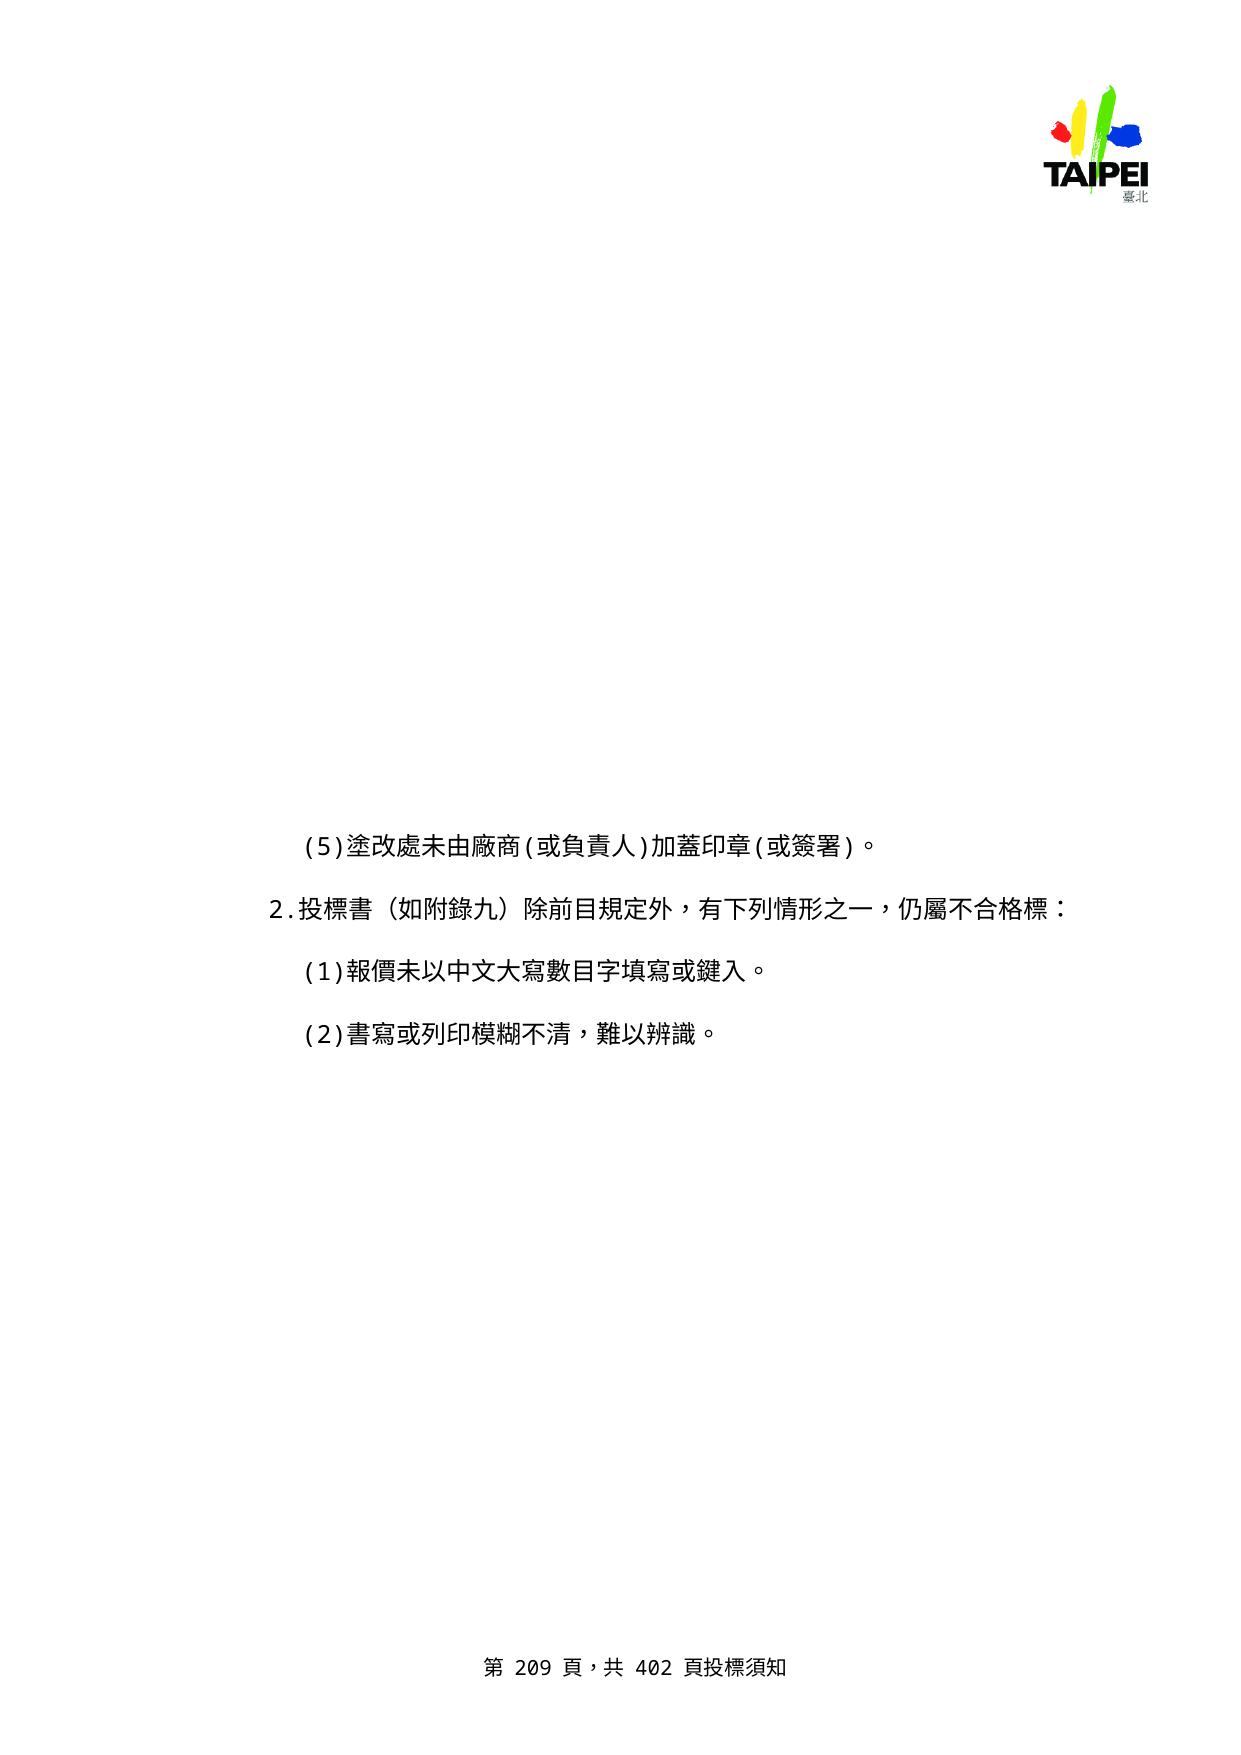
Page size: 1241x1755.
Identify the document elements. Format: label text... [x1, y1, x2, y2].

text (1)報價未以中文大寫數目字填寫或鍵入。 [301, 928, 1152, 991]
text (2)書寫或列印模糊不清，難以辨識。 [301, 991, 1152, 1053]
text 2.投標書（如附錄九）除前目規定外，有下列情形之一，仍屬不合格標： [268, 866, 1152, 928]
text (5)塗改處未由廠商(或負責人)加蓋印章(或簽署)。 [301, 803, 1152, 866]
